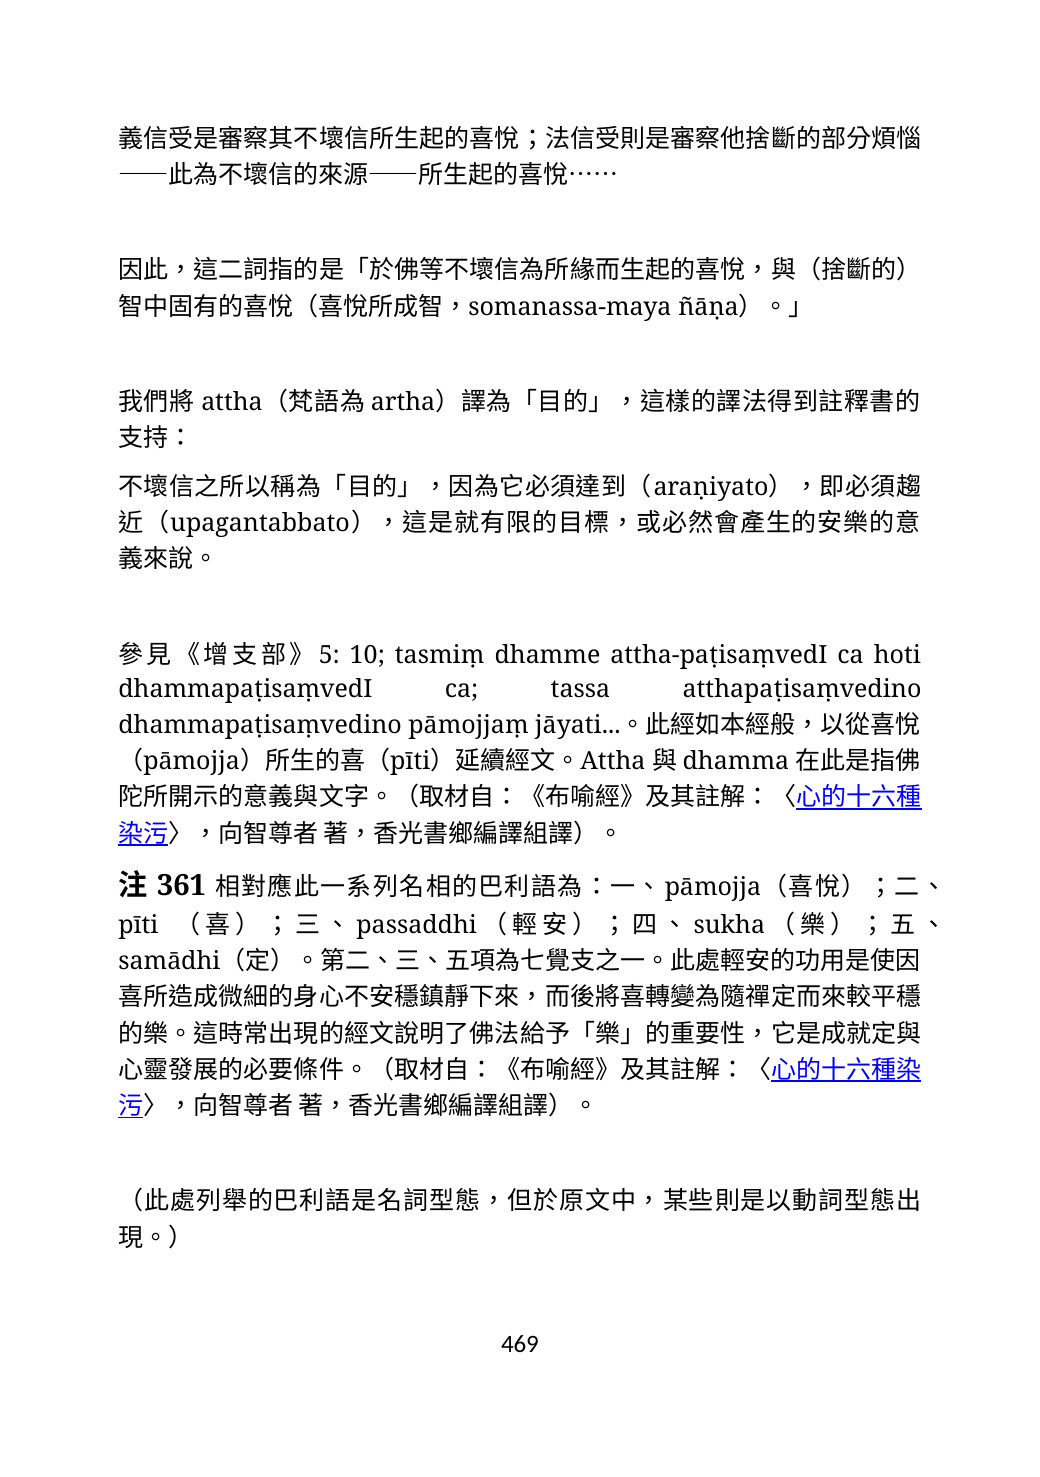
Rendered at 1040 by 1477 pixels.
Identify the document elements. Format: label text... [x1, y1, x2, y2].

text （此處列舉的巴利語是名詞型態，但於原文中，某些則是以動詞型態出現。） [118, 1181, 921, 1253]
text 因此，這二詞指的是「於佛等不壞信為所緣而生起的喜悅，與（捨斷的）智中固有的喜悅（喜悅所成智，somanassa-maya ñāṇa）。」 [118, 250, 921, 322]
text 參見《增支部》5: 10; tasmiṃ dhamme attha-paṭisaṃvedI ca hoti dhammapaṭisaṃvedI ca; tassa atthapaṭisaṃvedino dhammapaṭisaṃvedino pāmojjaṃ jāyati...。此經如本經般，以從喜悅（pāmojja）所生的喜（pīti）延續經文。Attha 與 dhamma 在此是指佛陀所開示的意義與文字。（取材自：《布喻經》及其註解：〈心的十六種染污〉，向智尊者 著，香光書鄉編譯組譯）。 [118, 634, 921, 849]
text 我們將 attha（梵語為artha）譯為「目的」，這樣的譯法得到註釋書的支持： [118, 381, 921, 454]
text 不壞信之所以稱為「目的」，因為它必須達到（araṇiyato），即必須趨近（upagantabbato），這是就有限的目標，或必然會產生的安樂的意義來說。 [118, 466, 921, 575]
text 義信受是審察其不壞信所生起的喜悅；法信受則是審察他捨斷的部分煩惱——此為不壞信的來源——所生起的喜悅…… [118, 118, 921, 191]
text 注 361 相對應此一系列名相的巴利語為：一、pāmojja（喜悅）；二、pīti （喜）；三、passaddhi（輕安）；四、sukha（樂）；五、samādhi（定）。第二、三、五項為七覺支之一。此處輕安的功用是使因喜所造成微細的身心不安穩鎮靜下來，而後將喜轉變為隨禪定而來較平穩的樂。這時常出現的經文說明了佛法給予「樂」的重要性，它是成就定與心靈發展的必要條件。（取材自：《布喻經》及其註解：〈心的十六種染污〉，向智尊者 著，香光書鄉編譯組譯）。 [118, 862, 921, 1122]
